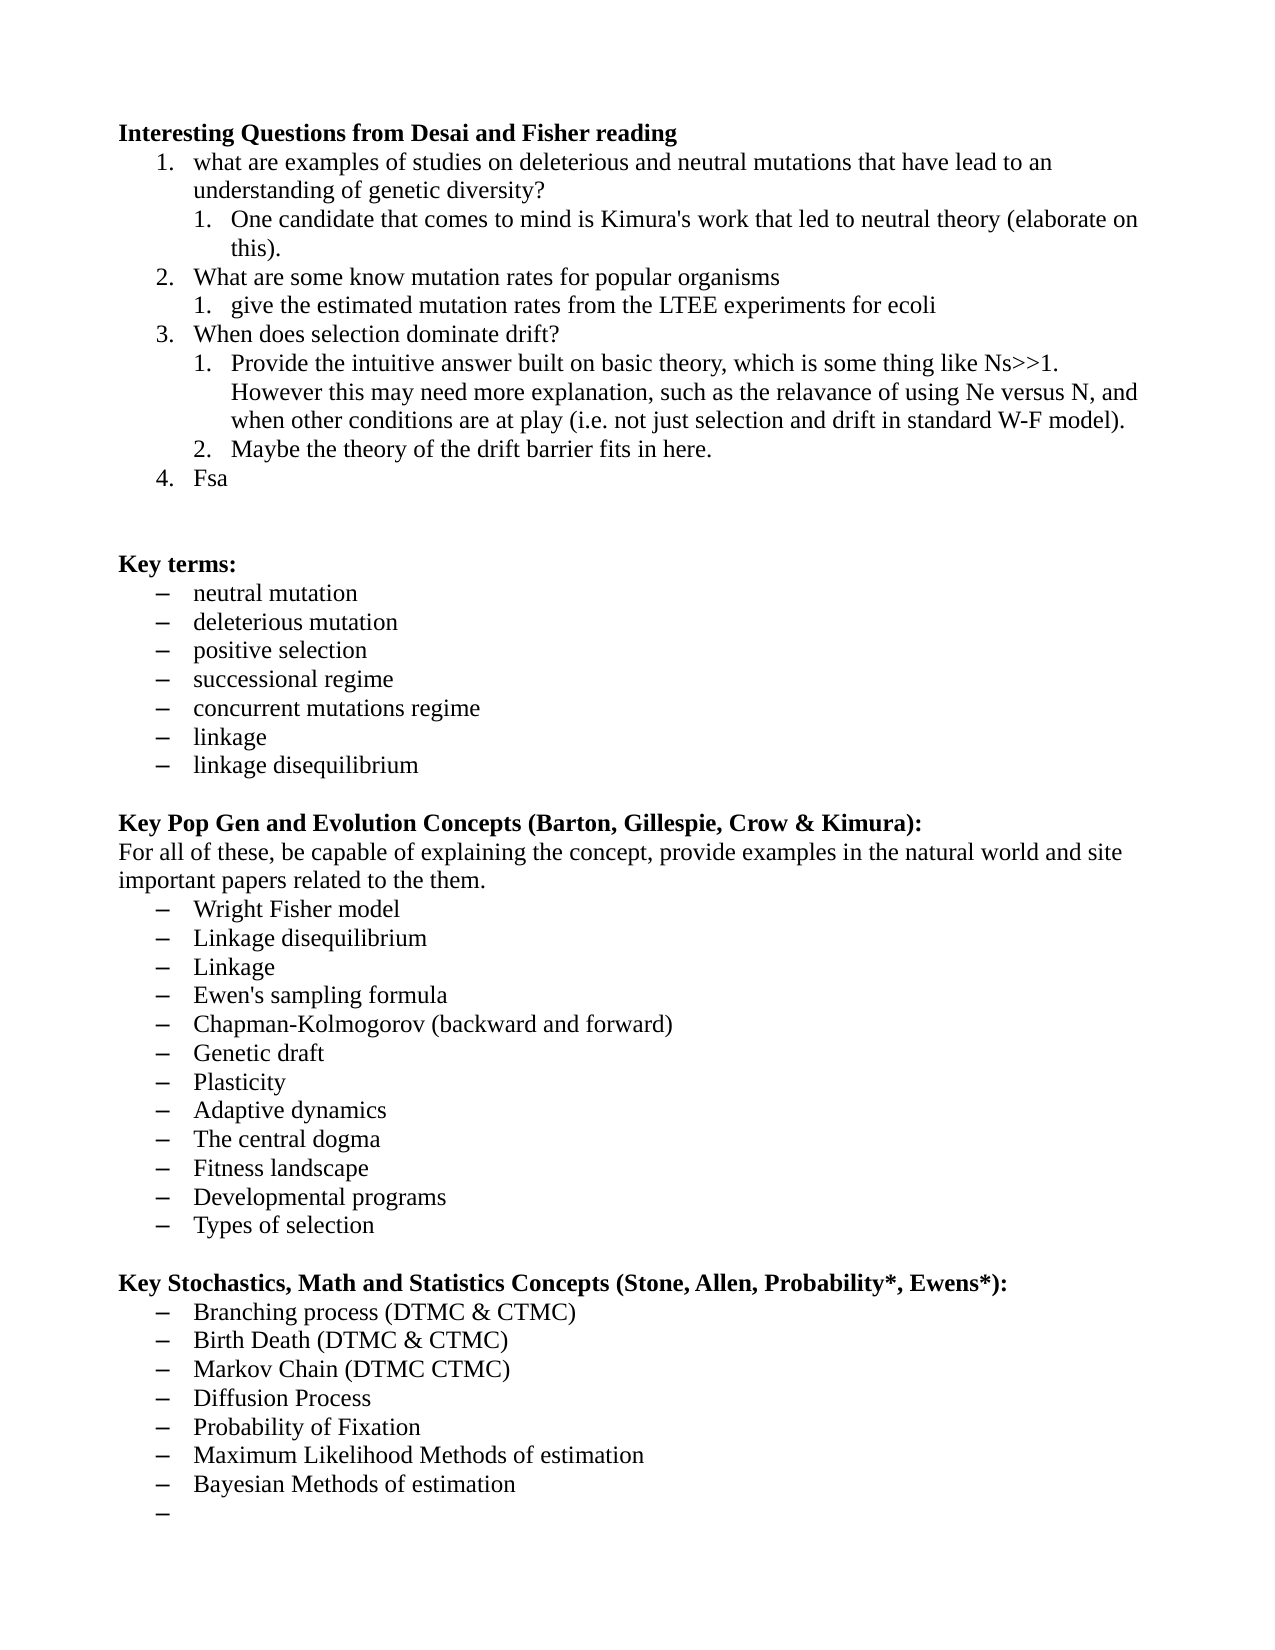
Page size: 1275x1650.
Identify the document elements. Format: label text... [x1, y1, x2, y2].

text For all of these, be capable of explaining the concept, provide examples in the natural world and site important papers related to the them. [118, 837, 1157, 894]
list successional regime [156, 664, 1157, 693]
list Ewen's sampling formula [156, 981, 1157, 1009]
text Key Pop Gen and Evolution Concepts (Barton, Gillespie, Crow & Kimura): [118, 808, 1157, 837]
list When does selection dominate drift? [156, 319, 1157, 348]
list Diffusion Process [156, 1383, 1157, 1412]
list Bayesian Methods of estimation [156, 1469, 1157, 1498]
list What are some know mutation rates for popular organisms [156, 262, 1157, 291]
list concurrent mutations regime [156, 693, 1157, 722]
list Chapman-Kolmogorov (backward and forward) [156, 1009, 1157, 1038]
text Interesting Questions from Desai and Fisher reading [118, 118, 1157, 147]
text Key Stochastics, Math and Statistics Concepts (Stone, Allen, Probability*, Ewens*): [118, 1268, 1157, 1297]
list Types of selection [156, 1211, 1157, 1239]
list Branching process (DTMC & CTMC) [156, 1297, 1157, 1326]
list what are examples of studies on deleterious and neutral mutations that have lead to an understanding of genetic diversity? [156, 147, 1157, 204]
list Maximum Likelihood Methods of estimation [156, 1441, 1157, 1469]
list One candidate that comes to mind is Kimura's work that led to neutral theory (elaborate on this). [193, 204, 1157, 262]
list give the estimated mutation rates from the LTEE experiments for ecoli [193, 291, 1157, 319]
list The central dogma [156, 1124, 1157, 1153]
list linkage [156, 722, 1157, 751]
list Maybe the theory of the drift barrier fits in here. [193, 434, 1157, 463]
list Provide the intuitive answer built on basic theory, which is some thing like Ns>>1. However this may need more explanation, such as the relavance of using Ne versus N, and when other conditions are at play (i.e. not just selection and drift in standard W-F model). [193, 348, 1157, 434]
list neutral mutation [156, 578, 1157, 607]
list Developmental programs [156, 1182, 1157, 1211]
list Adaptive dynamics [156, 1096, 1157, 1124]
list Fitness landscape [156, 1153, 1157, 1182]
list Birth Death (DTMC & CTMC) [156, 1326, 1157, 1354]
list deleterious mutation [156, 607, 1157, 636]
list Probability of Fixation [156, 1412, 1157, 1441]
list positive selection [156, 636, 1157, 664]
list Linkage disequilibrium [156, 923, 1157, 952]
list Linkage [156, 952, 1157, 981]
list Wright Fisher model [156, 894, 1157, 923]
list Plasticity [156, 1067, 1157, 1096]
list Fsa [156, 463, 1157, 492]
list Genetic draft [156, 1038, 1157, 1067]
list linkage disequilibrium [156, 751, 1157, 779]
list Markov Chain (DTMC CTMC) [156, 1354, 1157, 1383]
text Key terms: [118, 549, 1157, 578]
